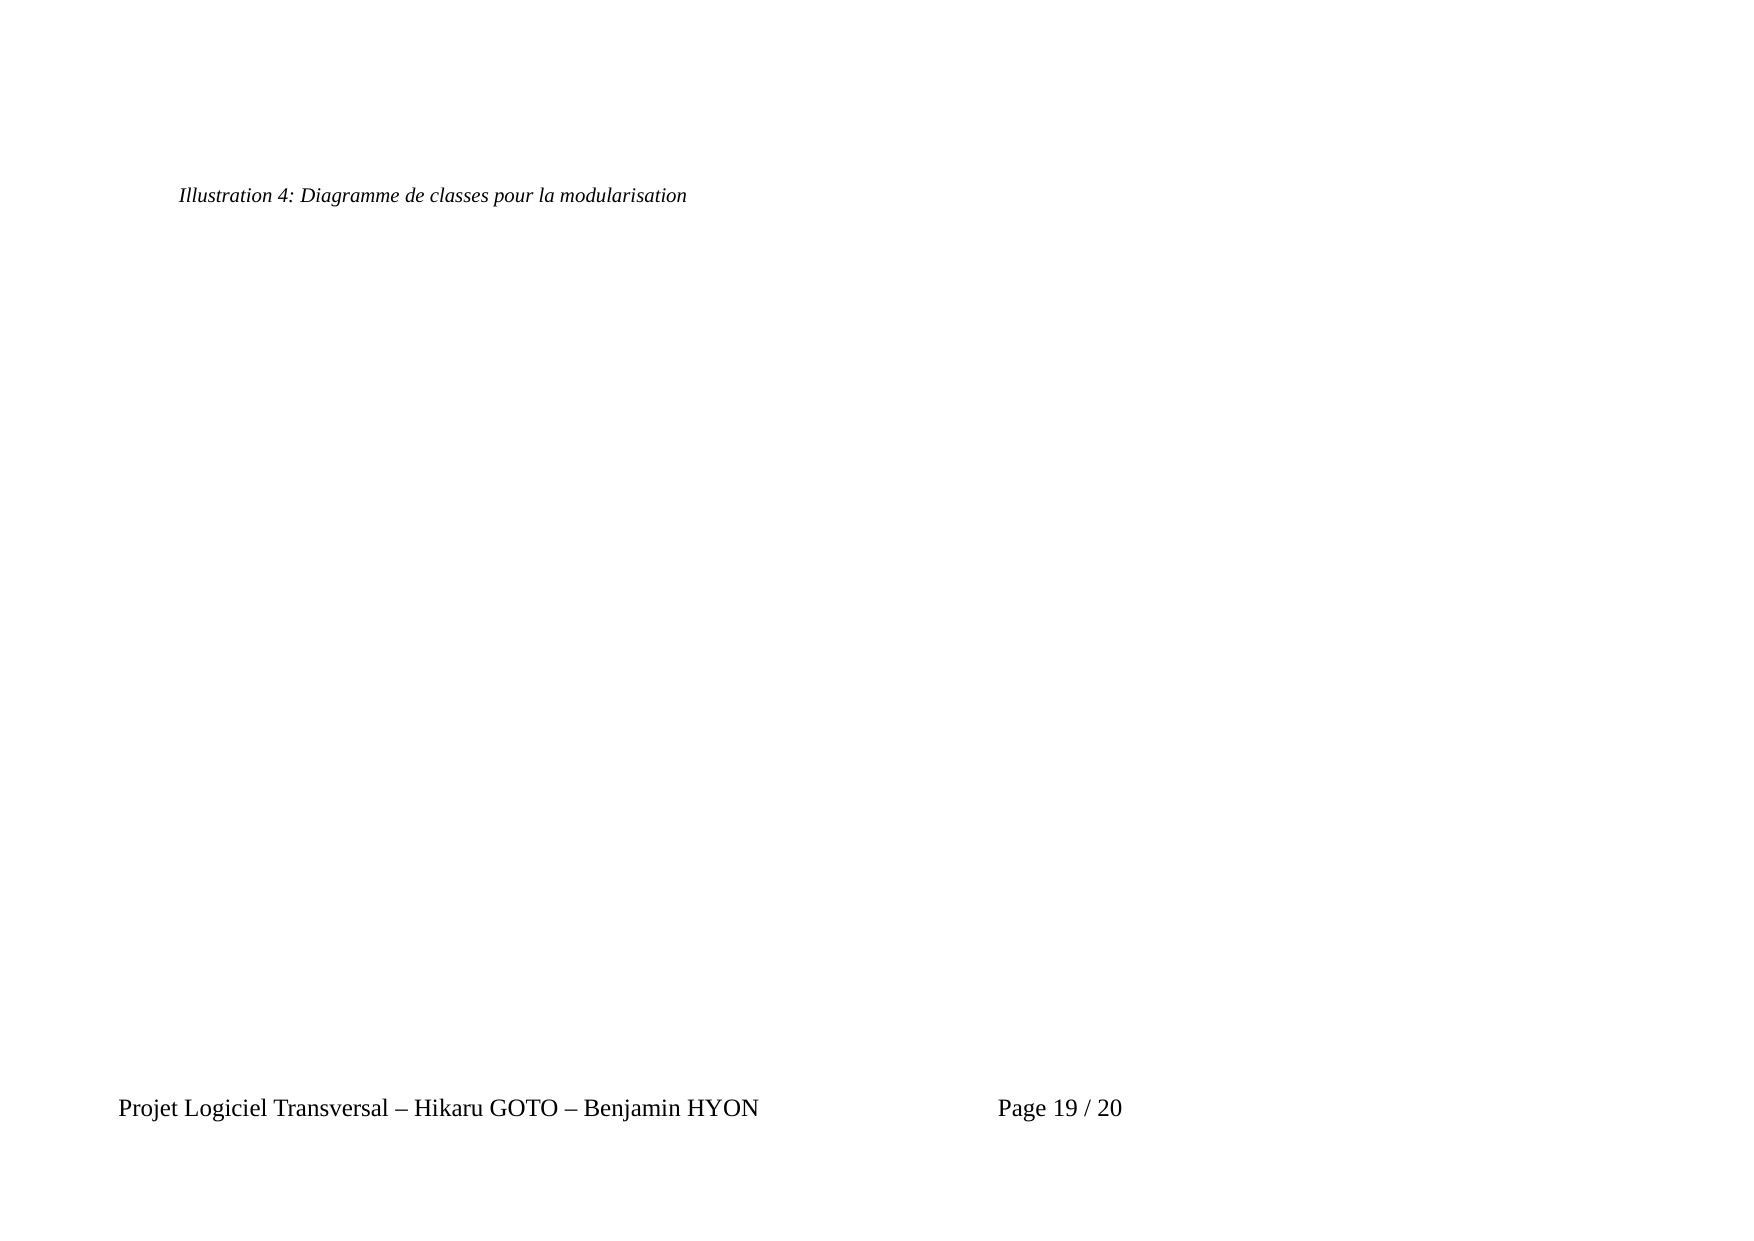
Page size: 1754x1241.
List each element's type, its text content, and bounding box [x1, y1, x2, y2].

text Illustration 4: Diagramme de classes pour la modularisation [179, 182, 1575, 207]
